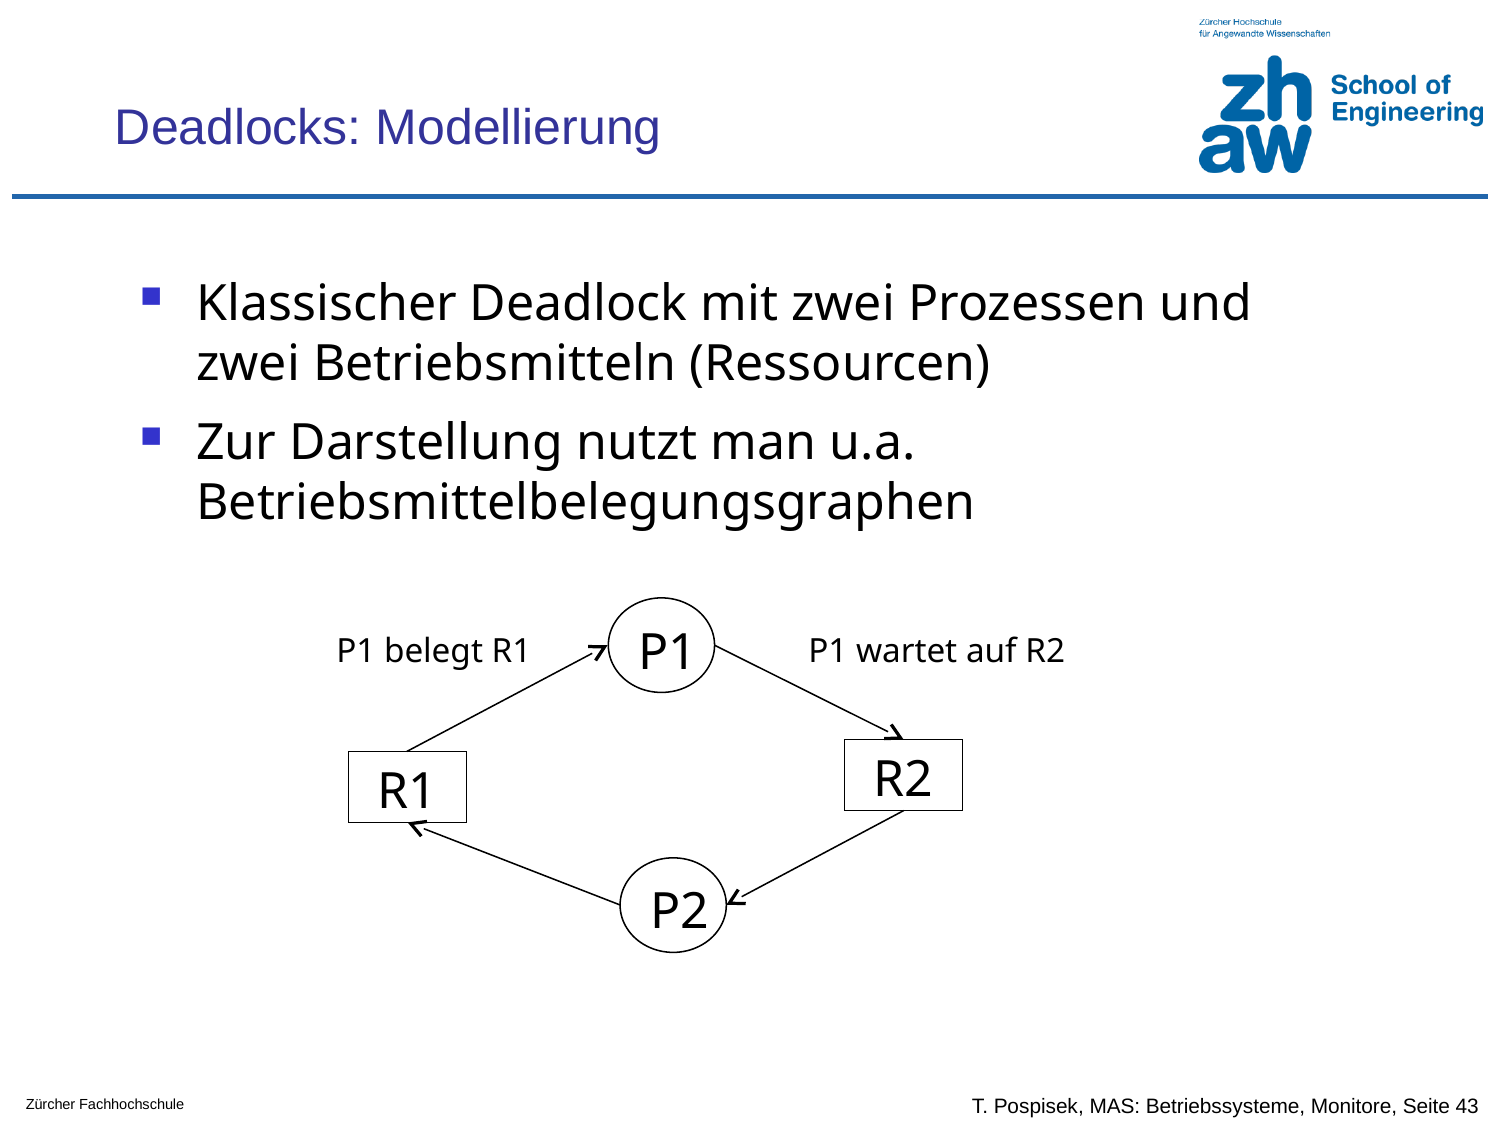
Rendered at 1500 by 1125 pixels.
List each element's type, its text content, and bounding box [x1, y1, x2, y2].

text_box P2 [620, 857, 727, 953]
text_box R1 [348, 751, 467, 823]
list Klassischer Deadlock mit zwei Prozessen und zwei Betriebsmitteln (Ressourcen) Zur Darstellung nutzt man u.a. Betriebsmittelbelegungsgraphen [125, 262, 1375, 528]
text_box P1 belegt R1 [321, 621, 547, 677]
text_box R2 [844, 739, 963, 811]
picture [1199, 19, 1483, 173]
text_box P1 [608, 597, 715, 693]
title Deadlocks: Modellierung [99, 50, 1379, 163]
text_box P1 wartet auf R2 [793, 621, 1081, 677]
